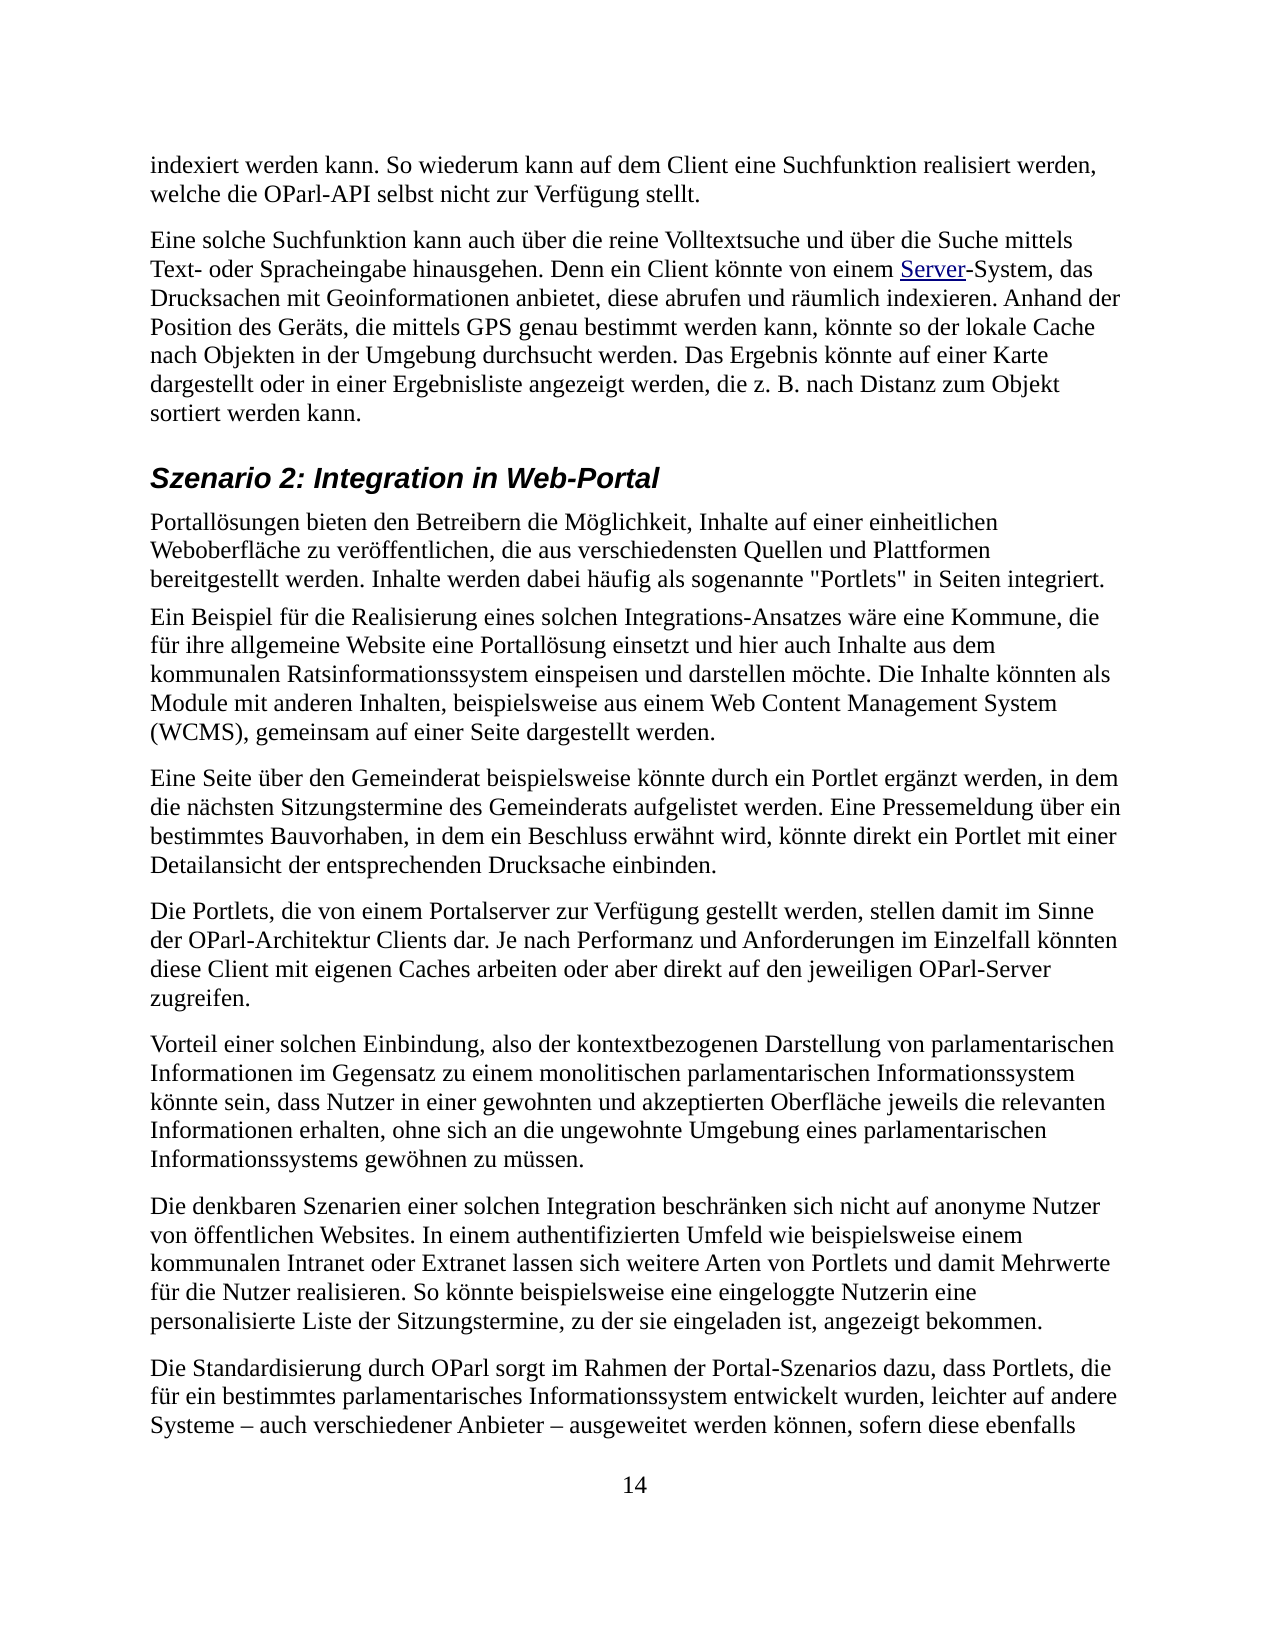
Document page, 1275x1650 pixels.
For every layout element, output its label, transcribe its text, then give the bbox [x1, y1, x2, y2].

text Portallösungen bieten den Betreibern die Möglichkeit, Inhalte auf einer einheitlichen Weboberfläche zu veröffentlichen, die aus verschiedensten Quellen und Plattformen bereitgestellt werden. Inhalte werden dabei häufig als sogenannte "Portlets" in Seiten integriert. [150, 507, 1125, 593]
text Eine Seite über den Gemeinderat beispielsweise könnte durch ein Portlet ergänzt werden, in dem die nächsten Sitzungstermine des Gemeinderats aufgelistet werden. Eine Pressemeldung über ein bestimmtes Bauvorhaben, in dem ein Beschluss erwähnt wird, könnte direkt ein Portlet mit einer Detailansicht der entsprechenden Drucksache einbinden. [150, 763, 1125, 878]
text Die denkbaren Szenarien einer solchen Integration beschränken sich nicht auf anonyme Nutzer von öffentlichen Websites. In einem authentifizierten Umfeld wie beispielsweise einem kommunalen Intranet oder Extranet lassen sich weitere Arten von Portlets und damit Mehrwerte für die Nutzer realisieren. So könnte beispielsweise eine eingeloggte Nutzerin eine personalisierte Liste der Sitzungstermine, zu der sie eingeladen ist, angezeigt bekommen. [150, 1191, 1125, 1335]
text indexiert werden kann. So wiederum kann auf dem Client eine Suchfunktion realisiert werden, welche die OParl-API selbst nicht zur Verfügung stellt. [150, 150, 1125, 207]
text Die Portlets, die von einem Portalserver zur Verfügung gestellt werden, stellen damit im Sinne der OParl-Architektur Clients dar. Je nach Performanz und Anforderungen im Einzelfall könnten diese Client mit eigenen Caches arbeiten oder aber direkt auf den jeweiligen OParl-Server zugreifen. [150, 896, 1125, 1011]
text Die Standardisierung durch OParl sorgt im Rahmen der Portal-Szenarios dazu, dass Portlets, die für ein bestimmtes parlamentarisches Informationssystem entwickelt wurden, leichter auf andere Systeme – auch verschiedener Anbieter – ausgeweitet werden können, sofern diese ebenfalls [150, 1353, 1125, 1439]
text Eine solche Suchfunktion kann auch über die reine Volltextsuche und über die Suche mittels Text- oder Spracheingabe hinausgehen. Denn ein Client könnte von einem Server-System, das Drucksachen mit Geoinformationen anbietet, diese abrufen und räumlich indexieren. Anhand der Position des Geräts, die mittels GPS genau bestimmt werden kann, könnte so der lokale Cache nach Objekten in der Umgebung durchsucht werden. Das Ergebnis könnte auf einer Karte dargestellt oder in einer Ergebnisliste angezeigt werden, die z. B. nach Distanz zum Objekt sortiert werden kann. [150, 225, 1125, 427]
text Vorteil einer solchen Einbindung, also der kontextbezogenen Darstellung von parlamentarischen Informationen im Gegensatz zu einem monolitischen parlamentarischen Informationssystem könnte sein, dass Nutzer in einer gewohnten und akzeptierten Oberfläche jeweils die relevanten Informationen erhalten, ohne sich an die ungewohnte Umgebung eines parlamentarischen Informationssystems gewöhnen zu müssen. [150, 1029, 1125, 1173]
text Ein Beispiel für die Realisierung eines solchen Integrations-Ansatzes wäre eine Kommune, die für ihre allgemeine Website eine Portallösung einsetzt und hier auch Inhalte aus dem kommunalen Ratsinformationssystem einspeisen und darstellen möchte. Die Inhalte könnten als Module mit anderen Inhalten, beispielsweise aus einem Web Content Management System (WCMS), gemeinsam auf einer Seite dargestellt werden. [150, 602, 1125, 746]
subtitle Szenario 2: Integration in Web-Portal [150, 461, 1125, 494]
